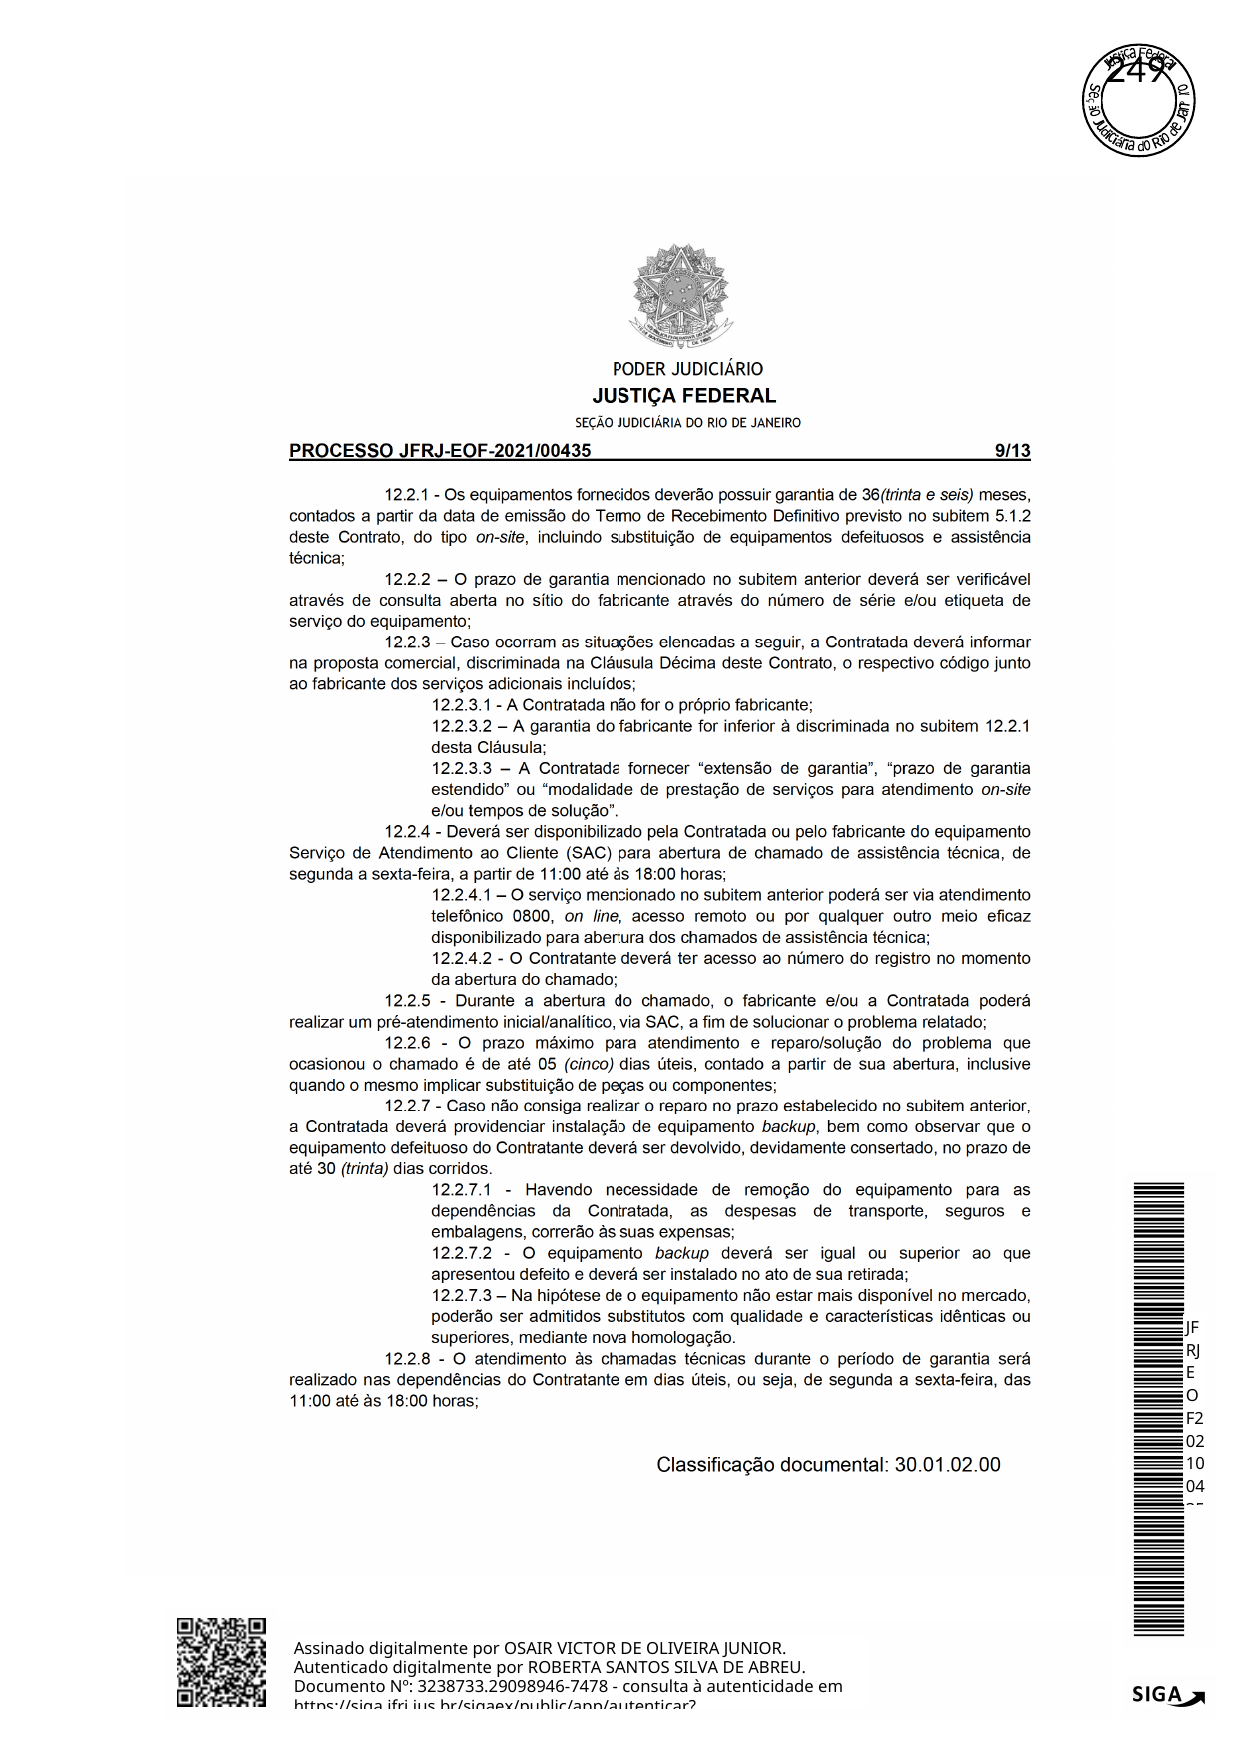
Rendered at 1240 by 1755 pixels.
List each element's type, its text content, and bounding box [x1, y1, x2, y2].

text ç [1085, 98, 1099, 106]
text JFRJEOF202100435V02 [1186, 1316, 1206, 1504]
text e [1179, 97, 1193, 105]
